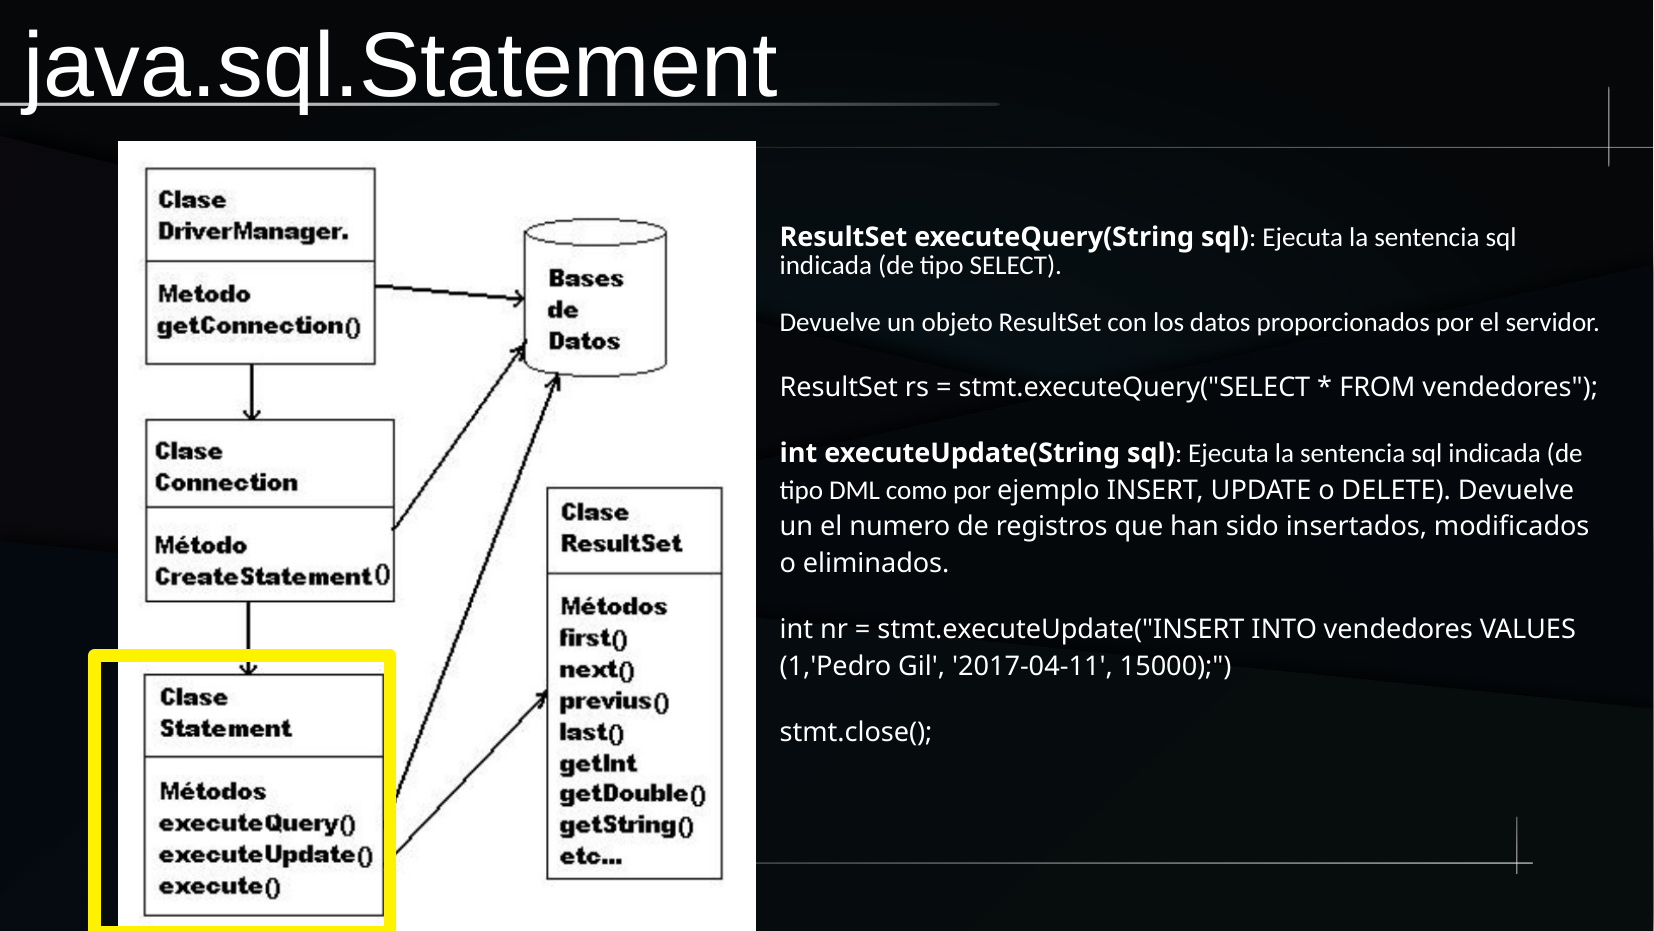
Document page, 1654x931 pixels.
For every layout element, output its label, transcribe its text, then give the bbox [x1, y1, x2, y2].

list ResultSet executeQuery(String sql): Ejecuta la sentencia sql indicada (de tipo SELECT). Devuelve un objeto ResultSet con los datos proporcionados por el servidor. ResultSet rs = stmt.executeQuery("SELECT * FROM vendedores"); int executeUpdate(String sql): Ejecuta la sentencia sql indicada (de tipo DML como por ejemplo INSERT, UPDATE o DELETE). Devuelve un el numero de registros que han sido insertados, modificados o eliminados. int nr = stmt.executeUpdate("INSERT INTO vendedores VALUES (1,'Pedro Gil', '2017-04-11', 15000);") stmt.close(); [779, 217, 1607, 758]
picture [101, 662, 384, 926]
title java.sql.Statement [23, 11, 1589, 119]
picture [0, 0, 1654, 931]
